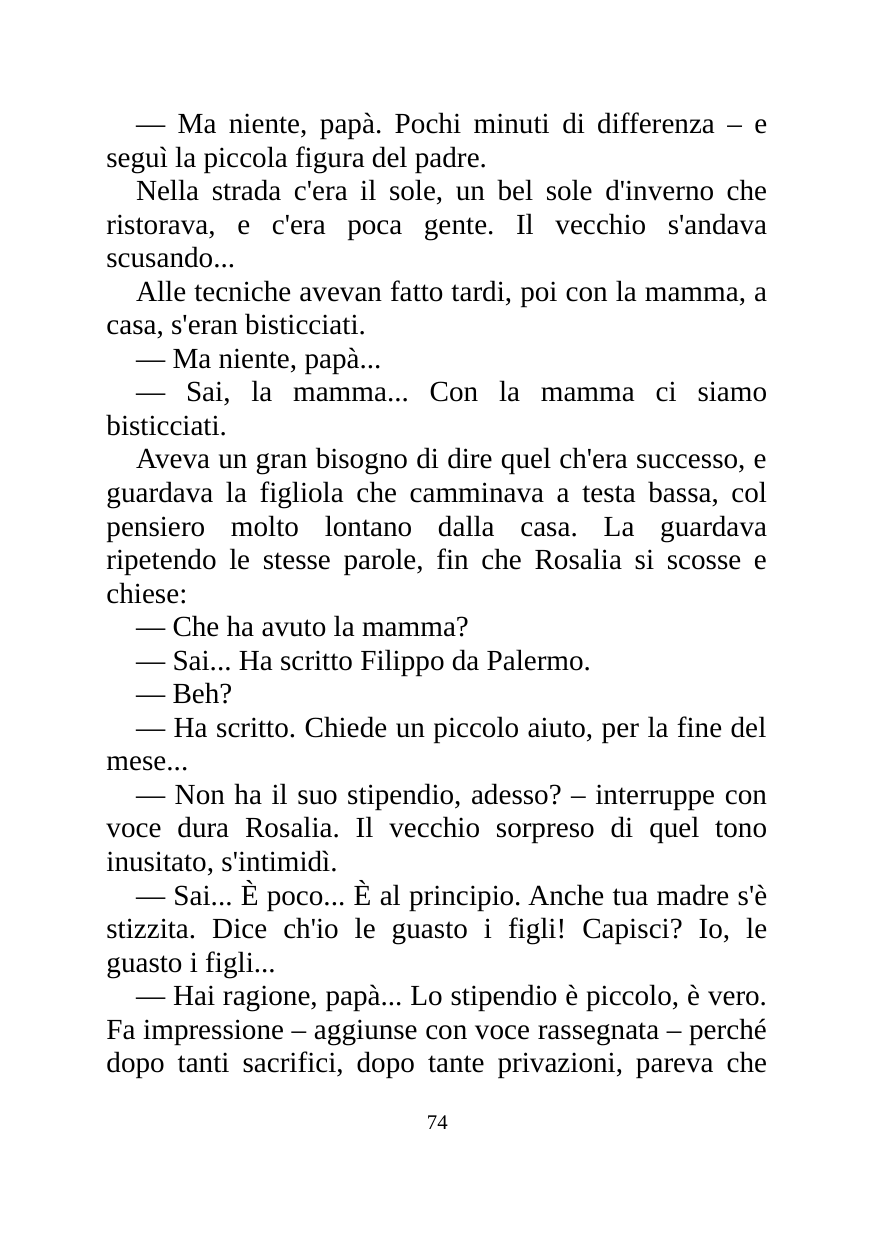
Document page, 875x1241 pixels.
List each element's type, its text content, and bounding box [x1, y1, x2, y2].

text — Hai ragione, papà... Lo stipendio è piccolo, è vero. Fa impressione – aggiunse con voce rassegnata – perché dopo tanti sacrifici, dopo tante privazioni, pareva che [106, 978, 768, 1079]
text — Sai, la mamma... Con la mamma ci siamo bisticciati. [106, 374, 768, 442]
text — Che ha avuto la mamma? [106, 609, 768, 643]
text — Ha scritto. Chiede un piccolo aiuto, per la fine del mese... [106, 710, 768, 777]
text — Non ha il suo stipendio, adesso? – interruppe con voce dura Rosalia. Il vecchio sorpreso di quel tono inusitato, s'intimidì. [106, 777, 768, 878]
text — Beh? [106, 676, 768, 710]
text — Sai... È poco... È al principio. Anche tua madre s'è stizzita. Dice ch'io le guasto i figli! Capisci? Io, le guasto i figli... [106, 878, 768, 978]
text — Sai... Ha scritto Filippo da Palermo. [106, 643, 768, 676]
text Aveva un gran bisogno di dire quel ch'era successo, e guardava la figliola che camminava a testa bassa, col pensiero molto lontano dalla casa. La guardava ripetendo le stesse parole, fin che Rosalia si scosse e chiese: [106, 442, 768, 609]
text Alle tecniche avevan fatto tardi, poi con la mamma, a casa, s'eran bisticciati. [106, 274, 768, 341]
text — Ma niente, papà. Pochi minuti di differenza – e seguì la piccola figura del padre. [106, 106, 768, 173]
text — Ma niente, papà... [106, 341, 768, 374]
text Nella strada c'era il sole, un bel sole d'inverno che ristorava, e c'era poca gente. Il vecchio s'andava scusando... [106, 173, 768, 274]
